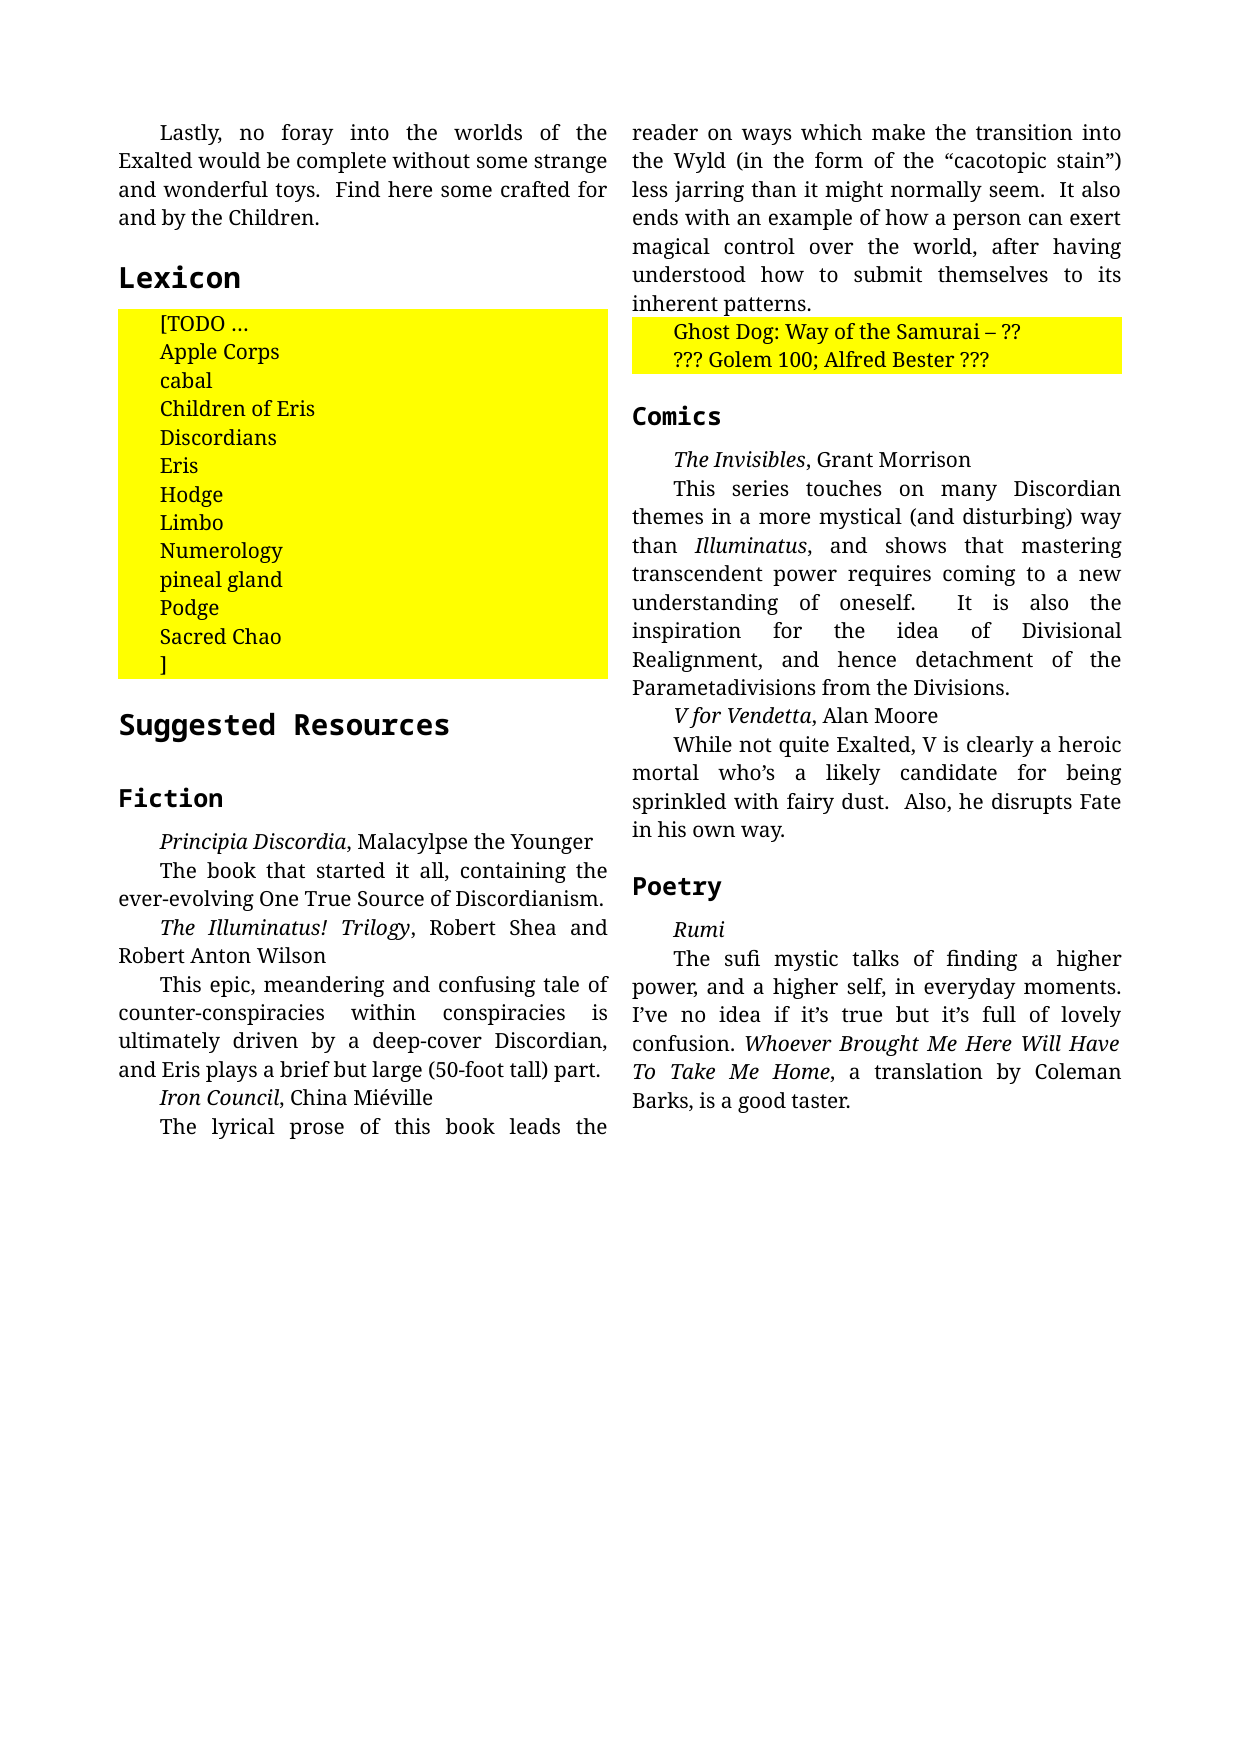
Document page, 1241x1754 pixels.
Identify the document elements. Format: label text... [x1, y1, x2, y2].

text The book that started it all, containing the ever-evolving One True Source of Discordianism. [118, 856, 608, 913]
text Hodge [118, 480, 608, 508]
text Rumi [632, 915, 1122, 944]
text ] [118, 650, 608, 679]
text Children of Eris [118, 394, 608, 423]
text Apple Corps [118, 337, 608, 366]
text The lyrical prose of this book leads the [118, 1112, 608, 1140]
text Lastly, no foray into the worlds of the Exalted would be complete without some strange and wonderful toys. Find here some crafted for and by the Children. [118, 118, 608, 232]
text reader on ways which make the transition into the Wyld (in the form of the “cacotopic stain”) less jarring than it might normally seem. It also ends with an example of how a person can exert magical control over the world, after having understood how to submit themselves to its inherent patterns. [632, 118, 1122, 317]
text Principia Discordia, Malacylpse the Younger [118, 827, 608, 856]
text This series touches on many Discordian themes in a more mystical (and disturbing) way than Illuminatus, and shows that mastering transcendent power requires coming to a new understanding of oneself. It is also the inspiration for the idea of Divisional Realignment, and hence detachment of the Parametadivisions from the Divisions. [632, 474, 1122, 702]
text Iron Council, China Miéville [118, 1083, 608, 1112]
subtitle Poetry [632, 869, 1122, 903]
text V for Vendetta, Alan Moore [632, 702, 1122, 730]
subtitle Fiction [118, 781, 608, 815]
text ??? Golem 100; Alfred Bester ??? [632, 346, 1122, 374]
text cabal [118, 366, 608, 394]
text The Invisibles, Grant Morrison [632, 446, 1122, 474]
subtitle Suggested Resources [118, 704, 608, 743]
subtitle Lexicon [118, 257, 608, 297]
text The Illuminatus! Trilogy, Robert Shea and Robert Anton Wilson [118, 913, 608, 970]
text Podge [118, 593, 608, 622]
text [TODO … [118, 309, 608, 337]
text Limbo [118, 508, 608, 537]
text This epic, meandering and confusing tale of counter-conspiracies within conspiracies is ultimately driven by a deep-cover Discordian, and Eris plays a brief but large (50-foot tall) part. [118, 970, 608, 1083]
subtitle Comics [632, 399, 1122, 433]
text Discordians [118, 423, 608, 451]
text The sufi mystic talks of finding a higher power, and a higher self, in everyday moments. I’ve no idea if it’s true but it’s full of lovely confusion. Whoever Brought Me Here Will Have To Take Me Home, a translation by Coleman Barks, is a good taster. [632, 944, 1122, 1114]
text pineal gland [118, 565, 608, 593]
text Sacred Chao [118, 622, 608, 650]
text While not quite Exalted, V is clearly a heroic mortal who’s a likely candidate for being sprinkled with fairy dust. Also, he disrupts Fate in his own way. [632, 730, 1122, 844]
text Ghost Dog: Way of the Samurai – ?? [632, 317, 1122, 346]
text Numerology [118, 537, 608, 565]
text Eris [118, 451, 608, 480]
